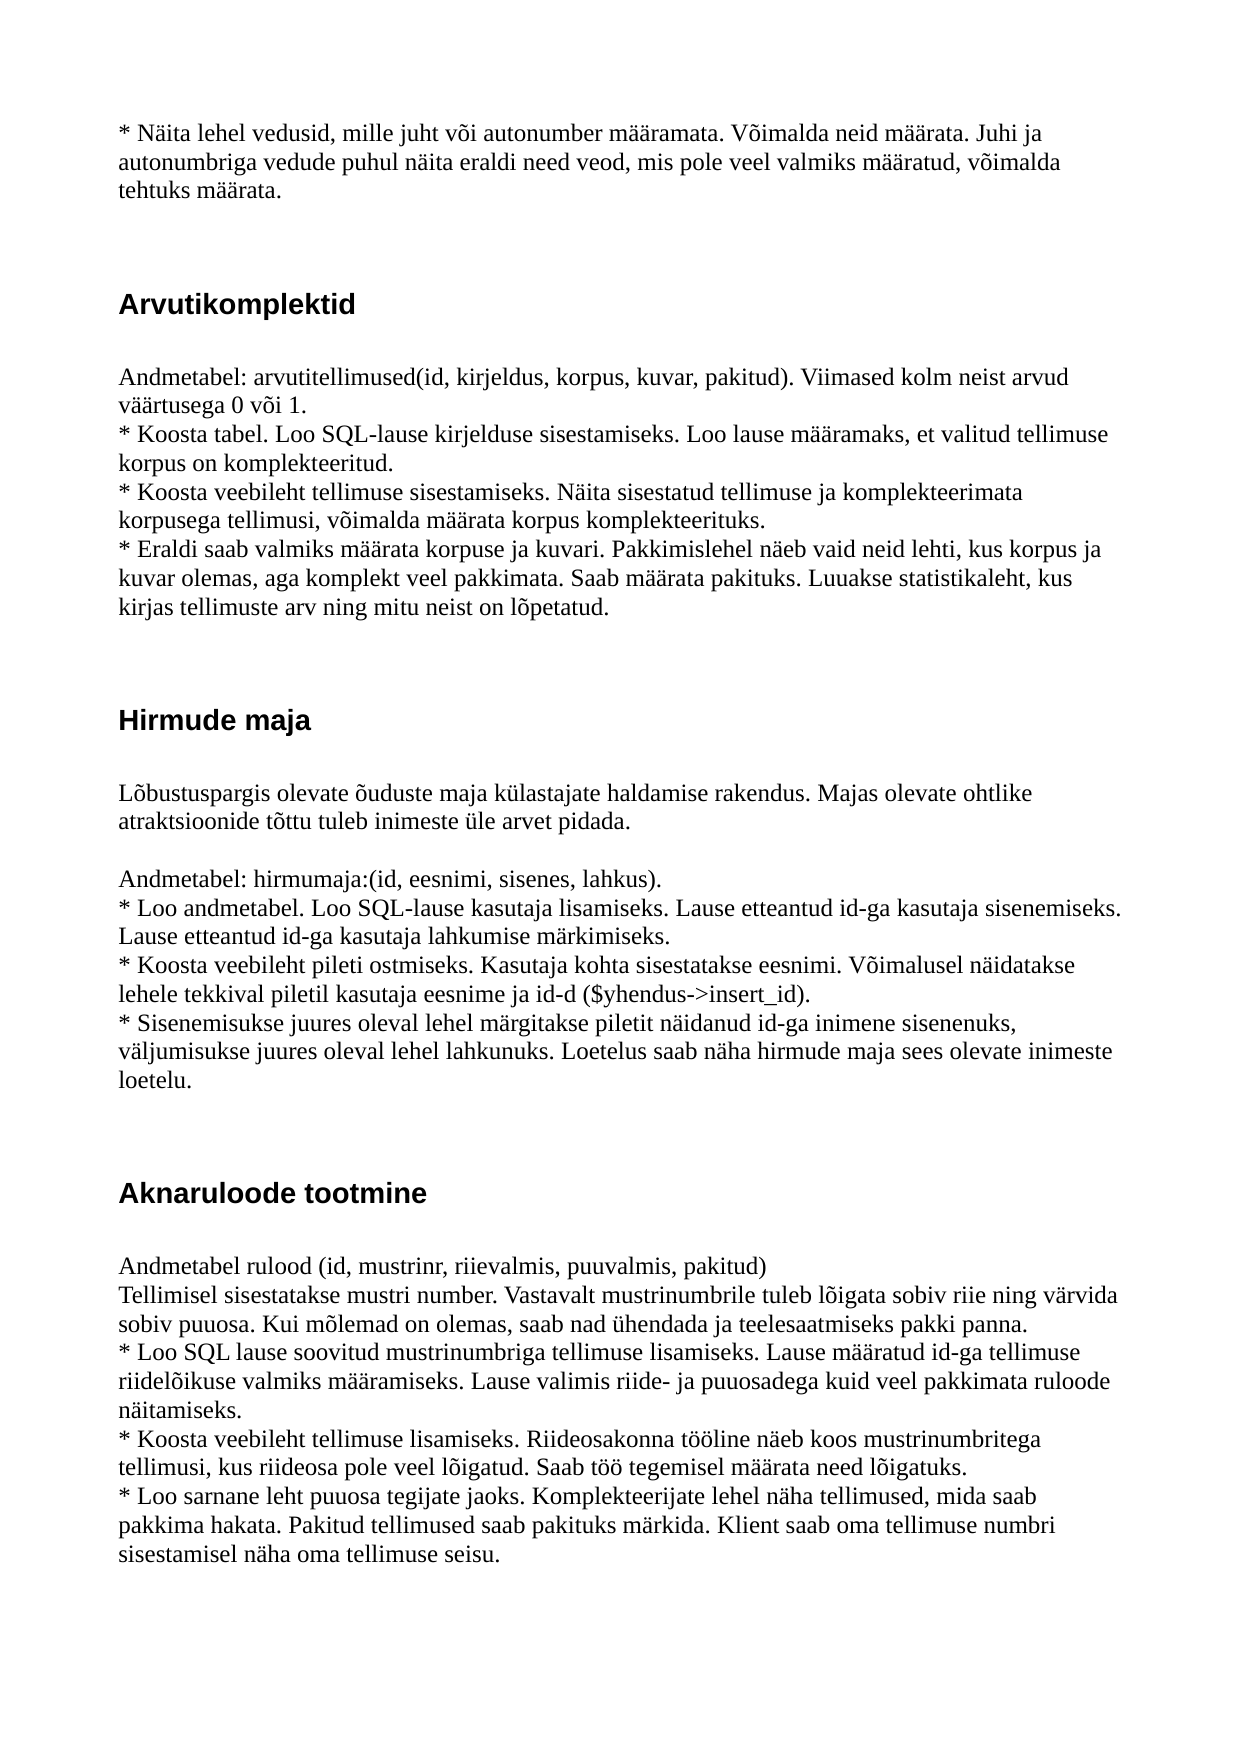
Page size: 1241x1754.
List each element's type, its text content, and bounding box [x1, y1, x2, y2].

text Andmetabel: hirmumaja:(id, eesnimi, sisenes, lahkus). [118, 864, 1122, 893]
subtitle Aknaruloode tootmine [118, 1176, 1122, 1210]
text * Loo sarnane leht puuosa tegijate jaoks. Komplekteerijate lehel näha tellimused, mida saab pakkima hakata. Pakitud tellimused saab pakituks märkida. Klient saab oma tellimuse numbri sisestamisel näha oma tellimuse seisu. [118, 1481, 1122, 1567]
text Tellimisel sisestatakse mustri number. Vastavalt mustrinumbrile tuleb lõigata sobiv riie ning värvida sobiv puuosa. Kui mõlemad on olemas, saab nad ühendada ja teelesaatmiseks pakki panna. [118, 1280, 1122, 1337]
text * Näita lehel vedusid, mille juht või autonumber määramata. Võimalda neid määrata. Juhi ja autonumbriga vedude puhul näita eraldi need veod, mis pole veel valmiks määratud, võimalda tehtuks määrata. [118, 118, 1122, 204]
text * Koosta veebileht tellimuse sisestamiseks. Näita sisestatud tellimuse ja komplekteerimata korpusega tellimusi, võimalda määrata korpus komplekteerituks. [118, 477, 1122, 534]
text * Eraldi saab valmiks määrata korpuse ja kuvari. Pakkimislehel näeb vaid neid lehti, kus korpus ja kuvar olemas, aga komplekt veel pakkimata. Saab määrata pakituks. Luuakse statistikaleht, kus kirjas tellimuste arv ning mitu neist on lõpetatud. [118, 534, 1122, 620]
text * Loo SQL lause soovitud mustrinumbriga tellimuse lisamiseks. Lause määratud id-ga tellimuse riidelõikuse valmiks määramiseks. Lause valimis riide- ja puuosadega kuid veel pakkimata ruloode näitamiseks. [118, 1337, 1122, 1424]
subtitle Hirmude maja [118, 703, 1122, 736]
text Lõbustuspargis olevate õuduste maja külastajate haldamise rakendus. Majas olevate ohtlike atraktsioonide tõttu tuleb inimeste üle arvet pidada. [118, 778, 1122, 835]
text Andmetabel: arvutitellimused(id, kirjeldus, korpus, kuvar, pakitud). Viimased kolm neist arvud väärtusega 0 või 1. [118, 362, 1122, 419]
text * Loo andmetabel. Loo SQL-lause kasutaja lisamiseks. Lause etteantud id-ga kasutaja sisenemiseks. Lause etteantud id-ga kasutaja lahkumise märkimiseks. [118, 893, 1122, 950]
text * Koosta veebileht tellimuse lisamiseks. Riideosakonna tööline näeb koos mustrinumbritega tellimusi, kus riideosa pole veel lõigatud. Saab töö tegemisel määrata need lõigatuks. [118, 1424, 1122, 1481]
text * Sisenemisukse juures oleval lehel märgitakse piletit näidanud id-ga inimene sisenenuks, väljumisukse juures oleval lehel lahkunuks. Loetelus saab näha hirmude maja sees olevate inimeste loetelu. [118, 1008, 1122, 1094]
text * Koosta tabel. Loo SQL-lause kirjelduse sisestamiseks. Loo lause määramaks, et valitud tellimuse korpus on komplekteeritud. [118, 419, 1122, 477]
subtitle Arvutikomplektid [118, 287, 1122, 320]
text Andmetabel rulood (id, mustrinr, riievalmis, puuvalmis, pakitud) [118, 1251, 1122, 1280]
text * Koosta veebileht pileti ostmiseks. Kasutaja kohta sisestatakse eesnimi. Võimalusel näidatakse lehele tekkival piletil kasutaja eesnime ja id-d ($yhendus->insert_id). [118, 950, 1122, 1008]
